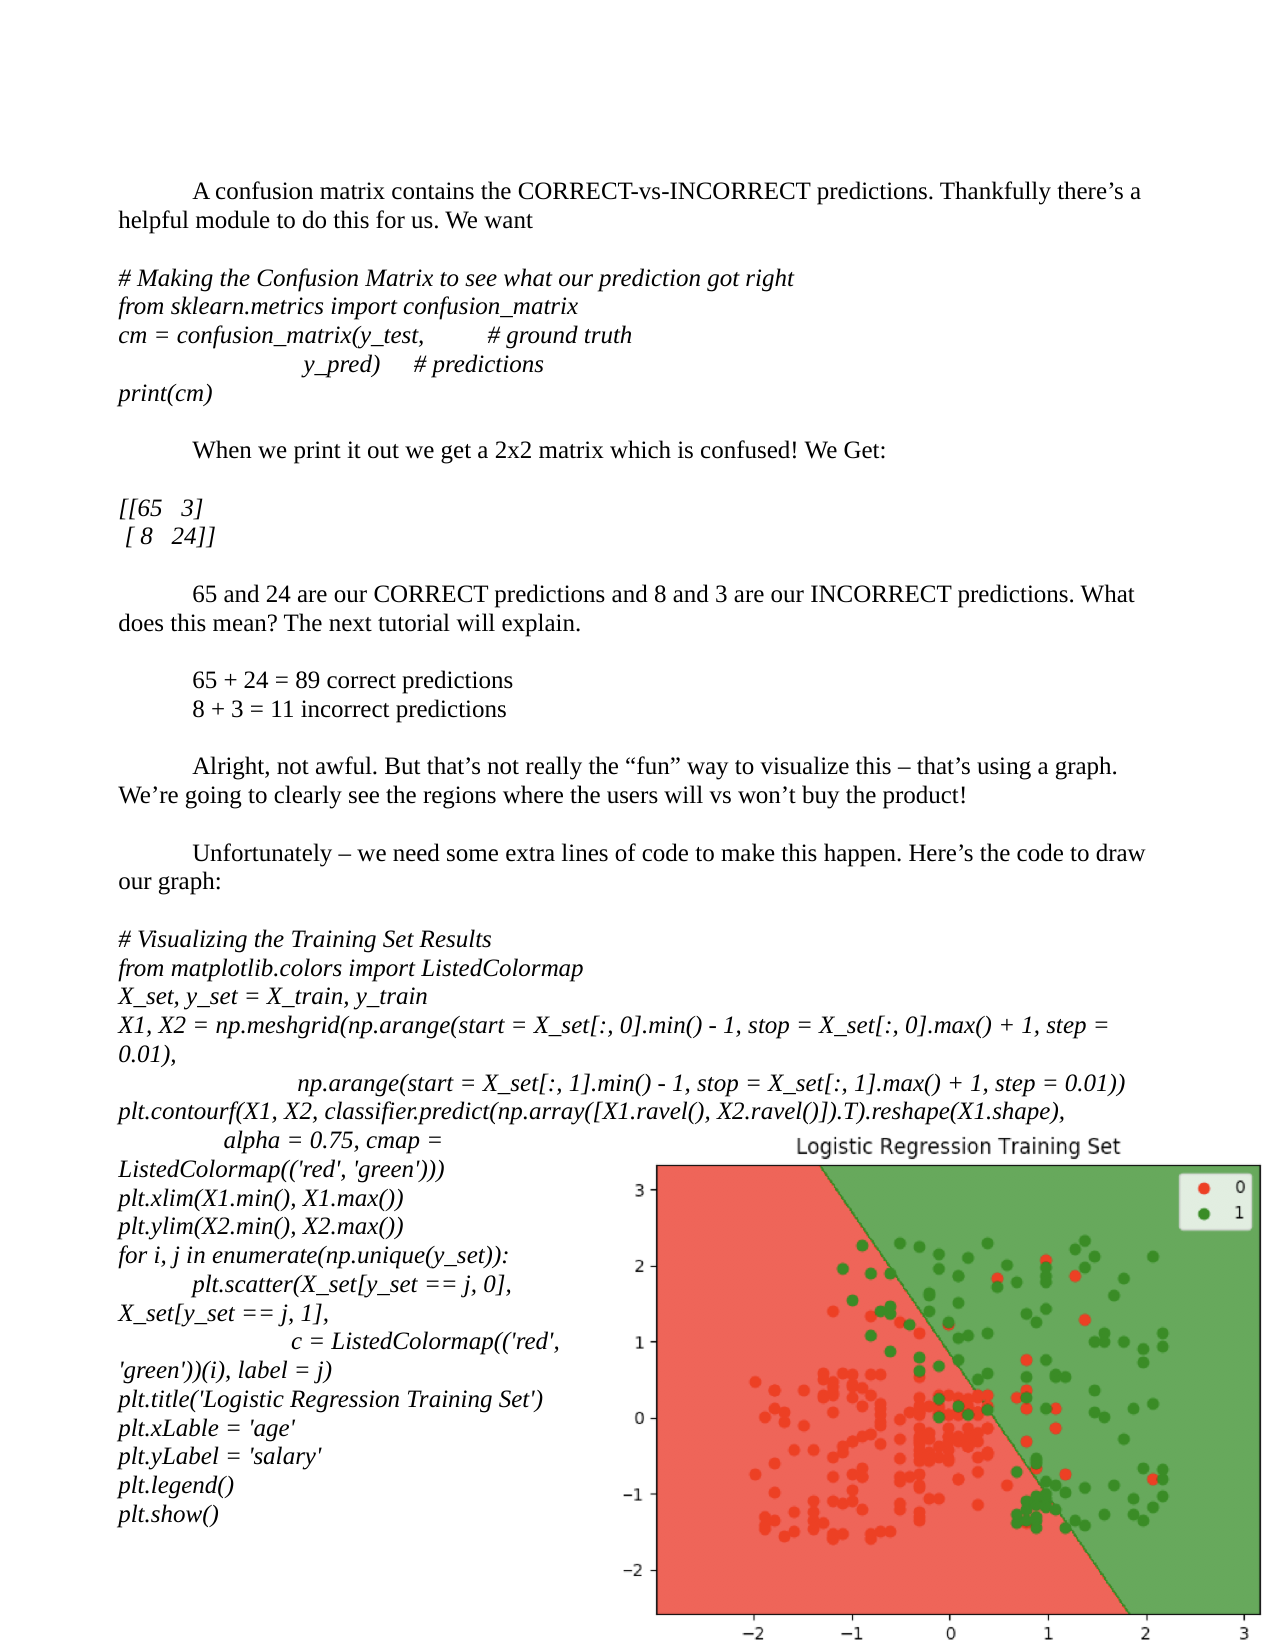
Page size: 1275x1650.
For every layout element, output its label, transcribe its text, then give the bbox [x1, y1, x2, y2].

text plt.legend() [118, 1470, 623, 1499]
text [ 8 24]] [118, 521, 1157, 550]
text plt.xlim(X1.min(), X1.max()) [118, 1183, 623, 1211]
text c = ListedColormap(('red', 'green'))(i), label = j) [118, 1326, 623, 1384]
text [[65 3] [118, 493, 1157, 521]
text # Visualizing the Training Set Results [118, 924, 1157, 953]
text When we print it out we get a 2x2 matrix which is confused! We Get: [118, 435, 1157, 464]
text plt.yLabel = 'salary' [118, 1441, 623, 1470]
text plt.title('Logistic Regression Training Set') [118, 1384, 623, 1413]
text alpha = 0.75, cmap = ListedColormap(('red', 'green'))) [118, 1125, 1157, 1183]
text plt.xLable = 'age' [118, 1413, 623, 1441]
text 8 + 3 = 11 incorrect predictions [118, 694, 1157, 723]
text y_pred) # predictions [118, 349, 1157, 378]
text plt.show() [118, 1499, 623, 1528]
text print(cm) [118, 378, 1157, 406]
text X1, X2 = np.meshgrid(np.arange(start = X_set[:, 0].min() - 1, stop = X_set[:, 0].max() + 1, step = 0.01), [118, 1010, 1157, 1068]
text X_set, y_set = X_train, y_train [118, 981, 1157, 1010]
picture [623, 1128, 1275, 1650]
text A confusion matrix contains the CORRECT-vs-INCORRECT predictions. Thankfully there’s a helpful module to do this for us. We want [118, 176, 1157, 234]
text # Making the Confusion Matrix to see what our prediction got right [118, 263, 1157, 291]
text 65 and 24 are our CORRECT predictions and 8 and 3 are our INCORRECT predictions. What does this mean? The next tutorial will explain. [118, 579, 1157, 636]
text plt.ylim(X2.min(), X2.max()) [118, 1211, 623, 1240]
text Alright, not awful. But that’s not really the “fun” way to visualize this – that’s using a graph. We’re going to clearly see the regions where the users will vs won’t buy the product! [118, 751, 1157, 809]
text plt.scatter(X_set[y_set == j, 0], X_set[y_set == j, 1], [118, 1269, 623, 1326]
text 65 + 24 = 89 correct predictions [118, 665, 1157, 694]
text from matplotlib.colors import ListedColormap [118, 953, 1157, 981]
text from sklearn.metrics import confusion_matrix [118, 291, 1157, 320]
text Unfortunately – we need some extra lines of code to make this happen. Here’s the code to draw our graph: [118, 838, 1157, 895]
text for i, j in enumerate(np.unique(y_set)): [118, 1240, 623, 1269]
text plt.contourf(X1, X2, classifier.predict(np.array([X1.ravel(), X2.ravel()]).T).reshape(X1.shape), [118, 1096, 1157, 1125]
text cm = confusion_matrix(y_test, # ground truth [118, 320, 1157, 349]
text np.arange(start = X_set[:, 1].min() - 1, stop = X_set[:, 1].max() + 1, step = 0.01)) [118, 1068, 1157, 1096]
